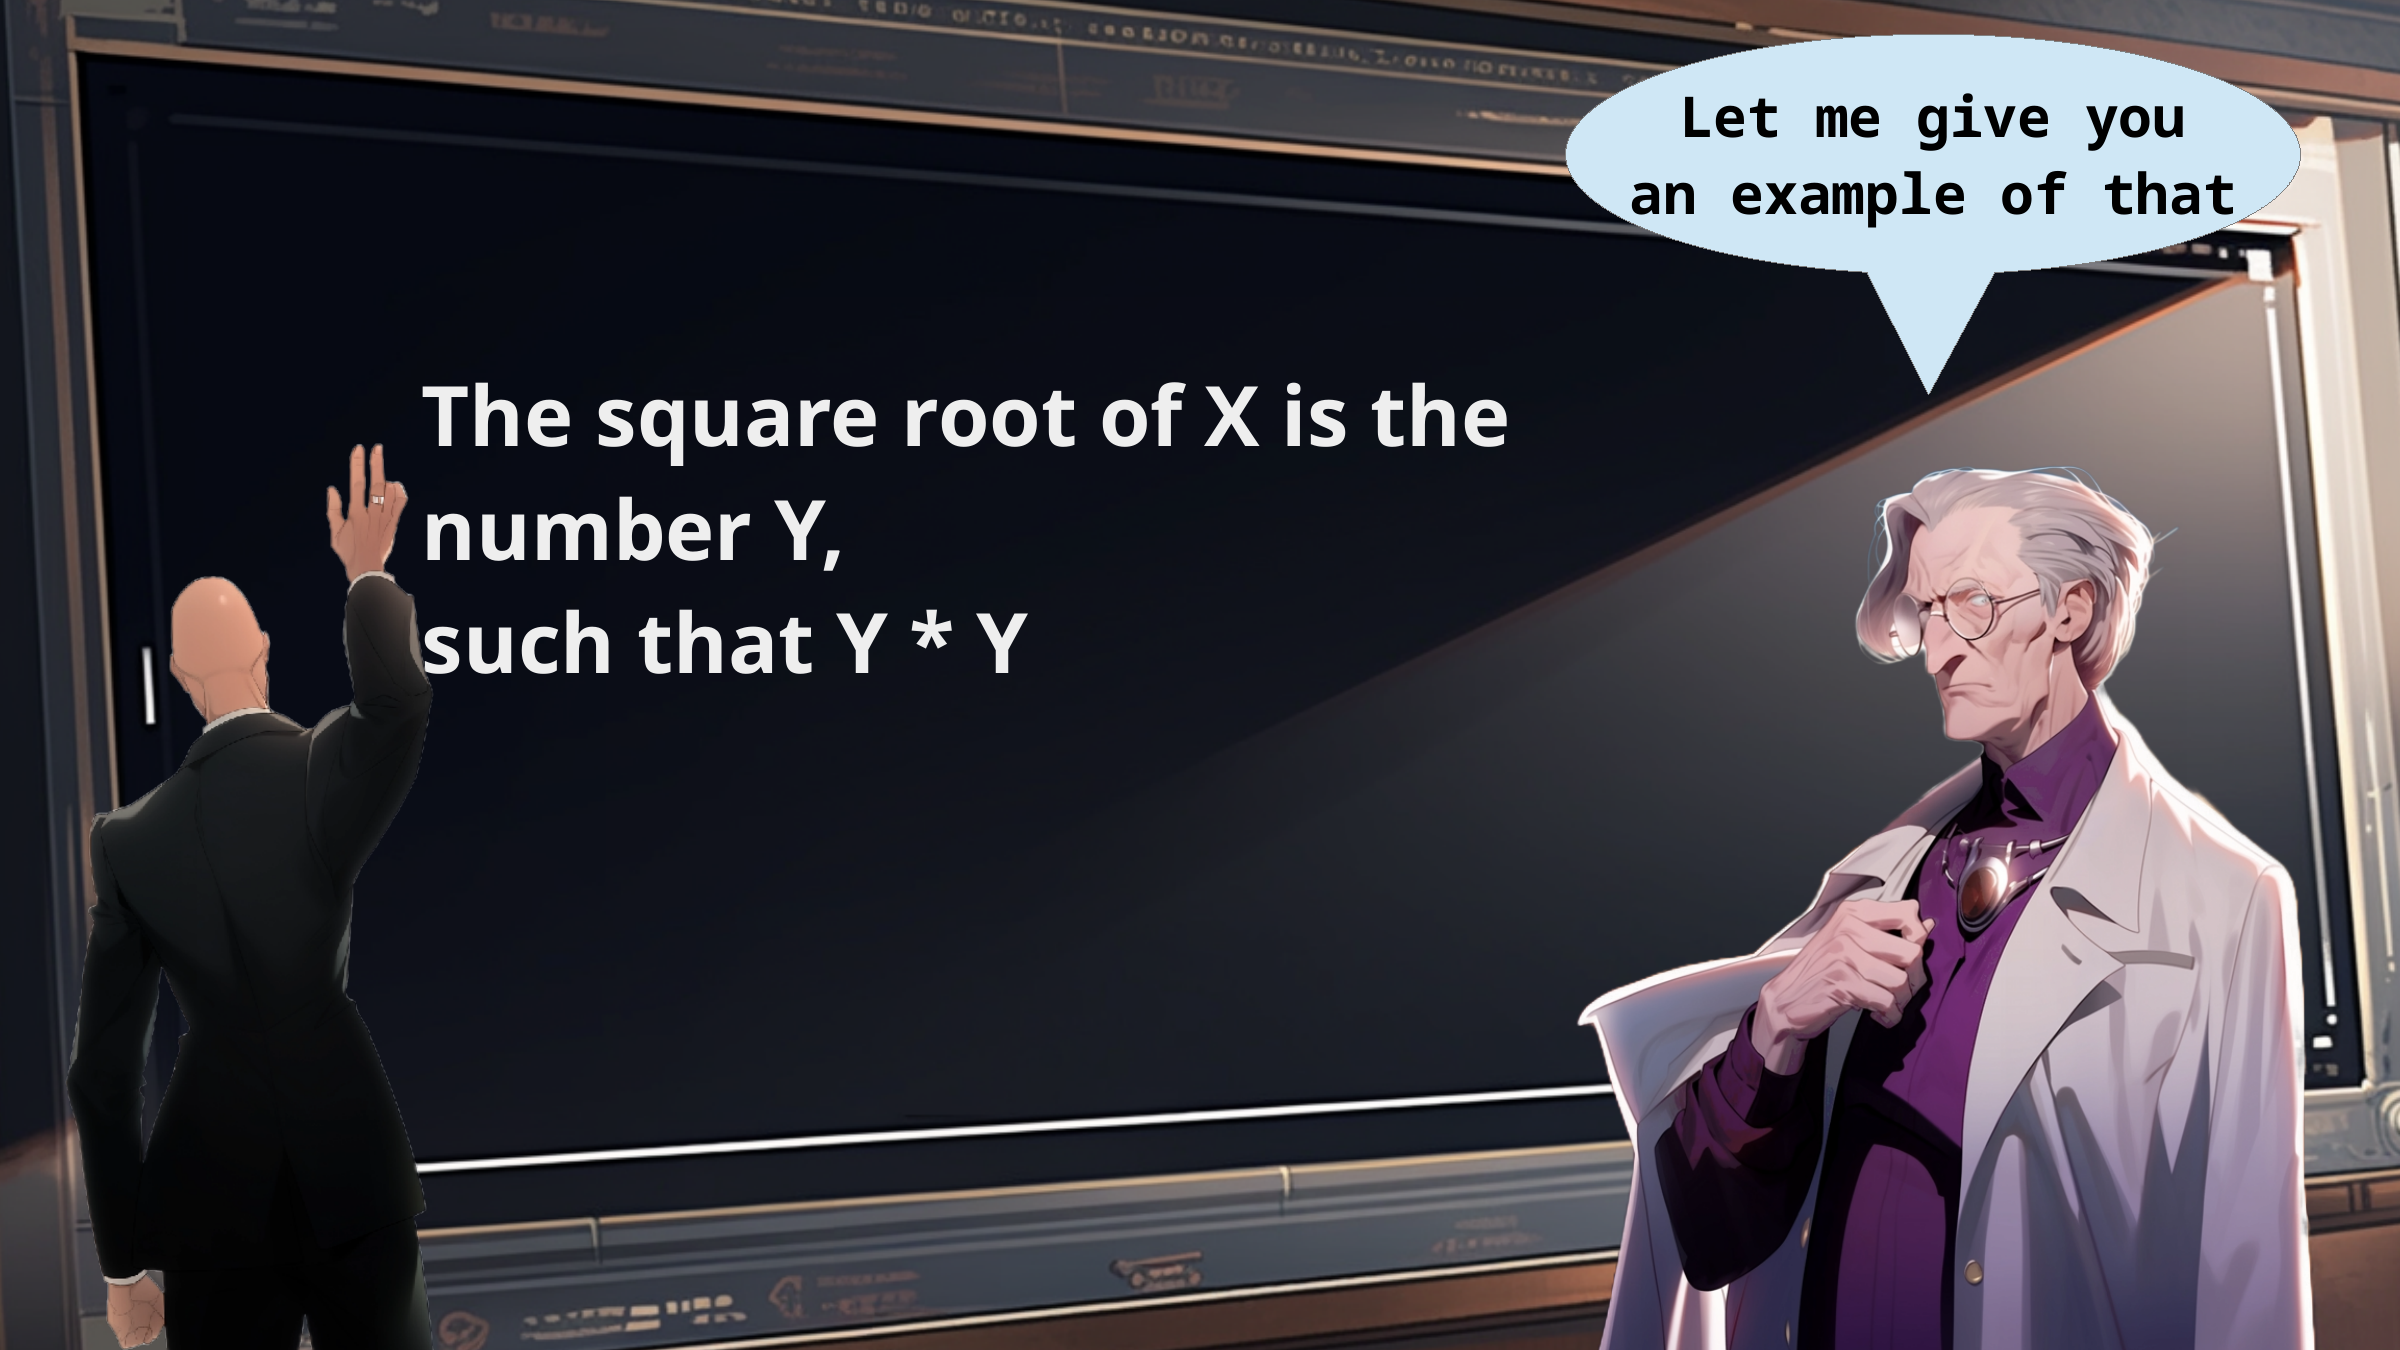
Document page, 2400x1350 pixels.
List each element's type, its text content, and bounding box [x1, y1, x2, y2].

text_box The square root of X is the number Y, such that Y * Y [407, 350, 1438, 996]
text_box Let me give you an example of that [1565, 34, 2301, 298]
picture [0, 0, 2400, 1350]
